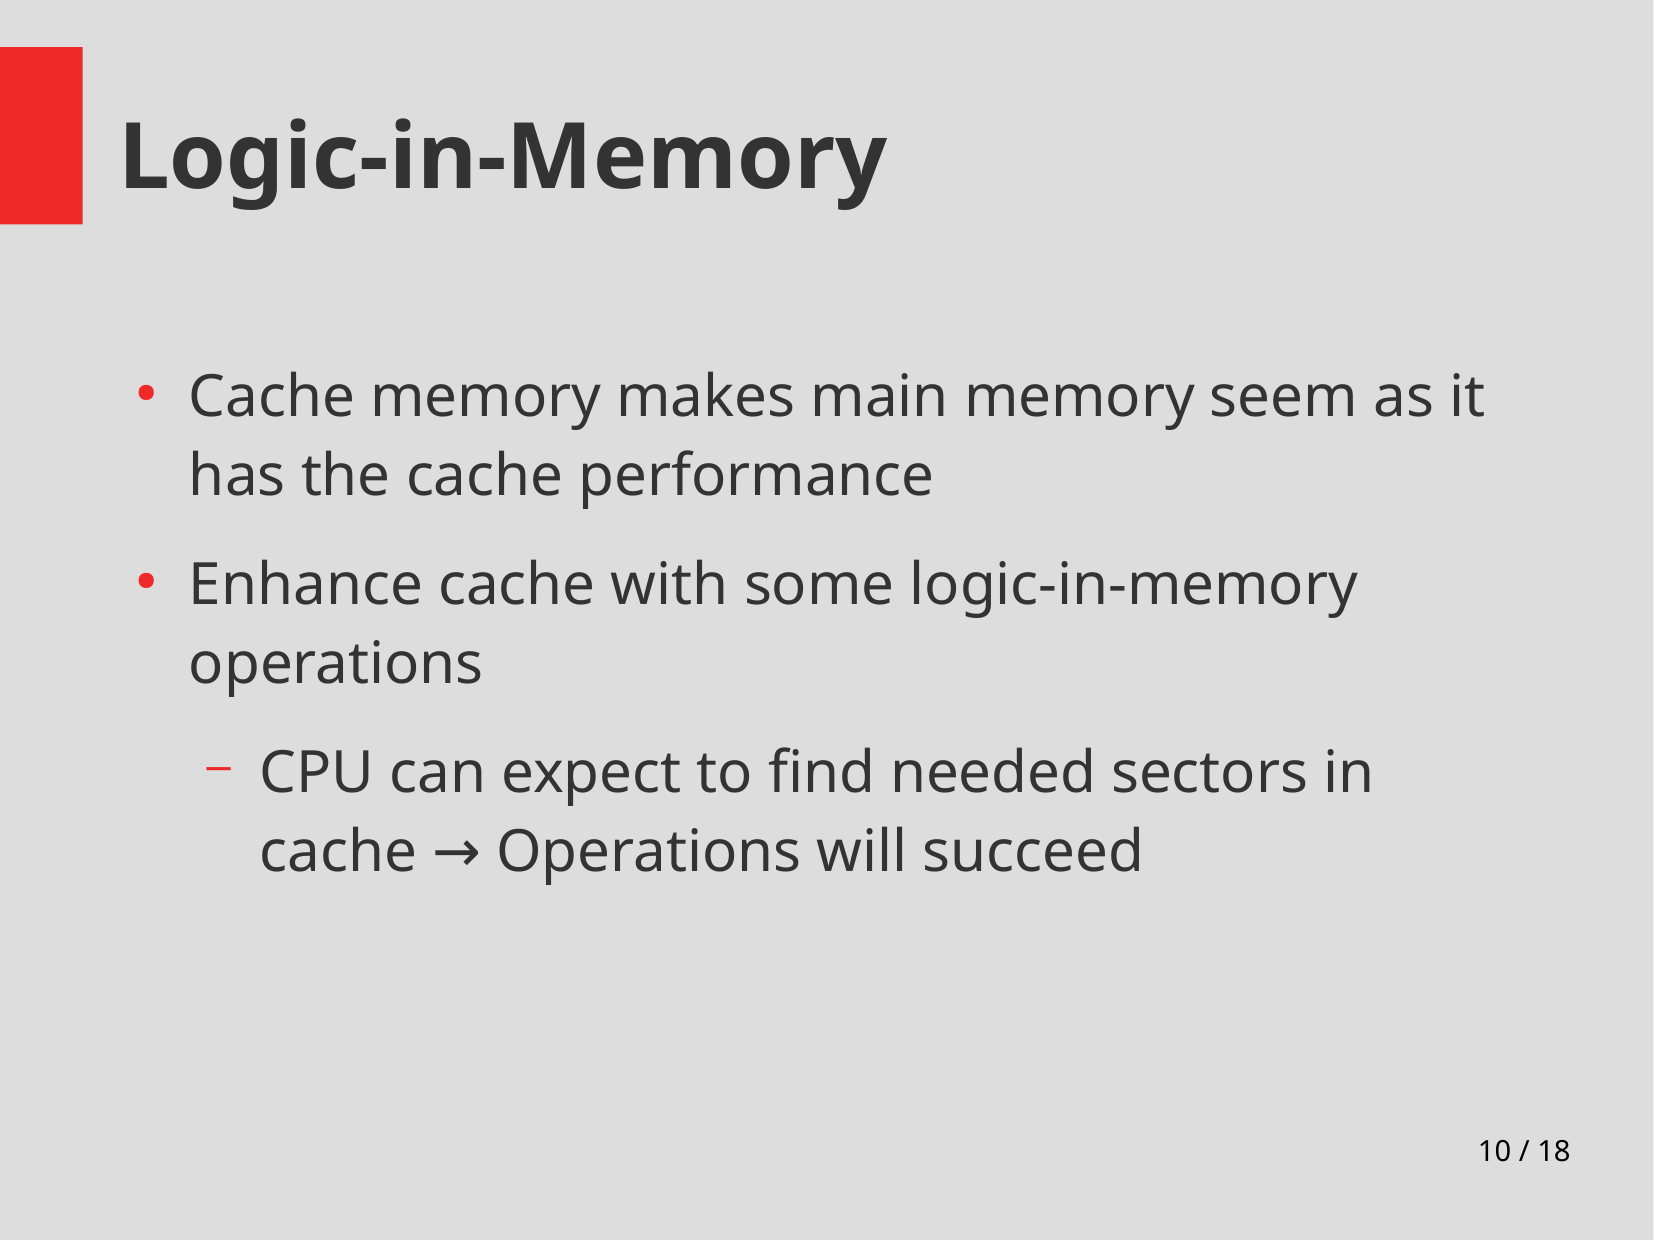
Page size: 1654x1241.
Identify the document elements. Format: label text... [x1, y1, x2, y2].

list Cache memory makes main memory seem as it has the cache performance Enhance cache with some logic-in-memory operations CPU can expect to find needed sectors in cache → Operations will succeed [118, 354, 1536, 1074]
title Logic-in-Memory [118, 49, 1571, 257]
